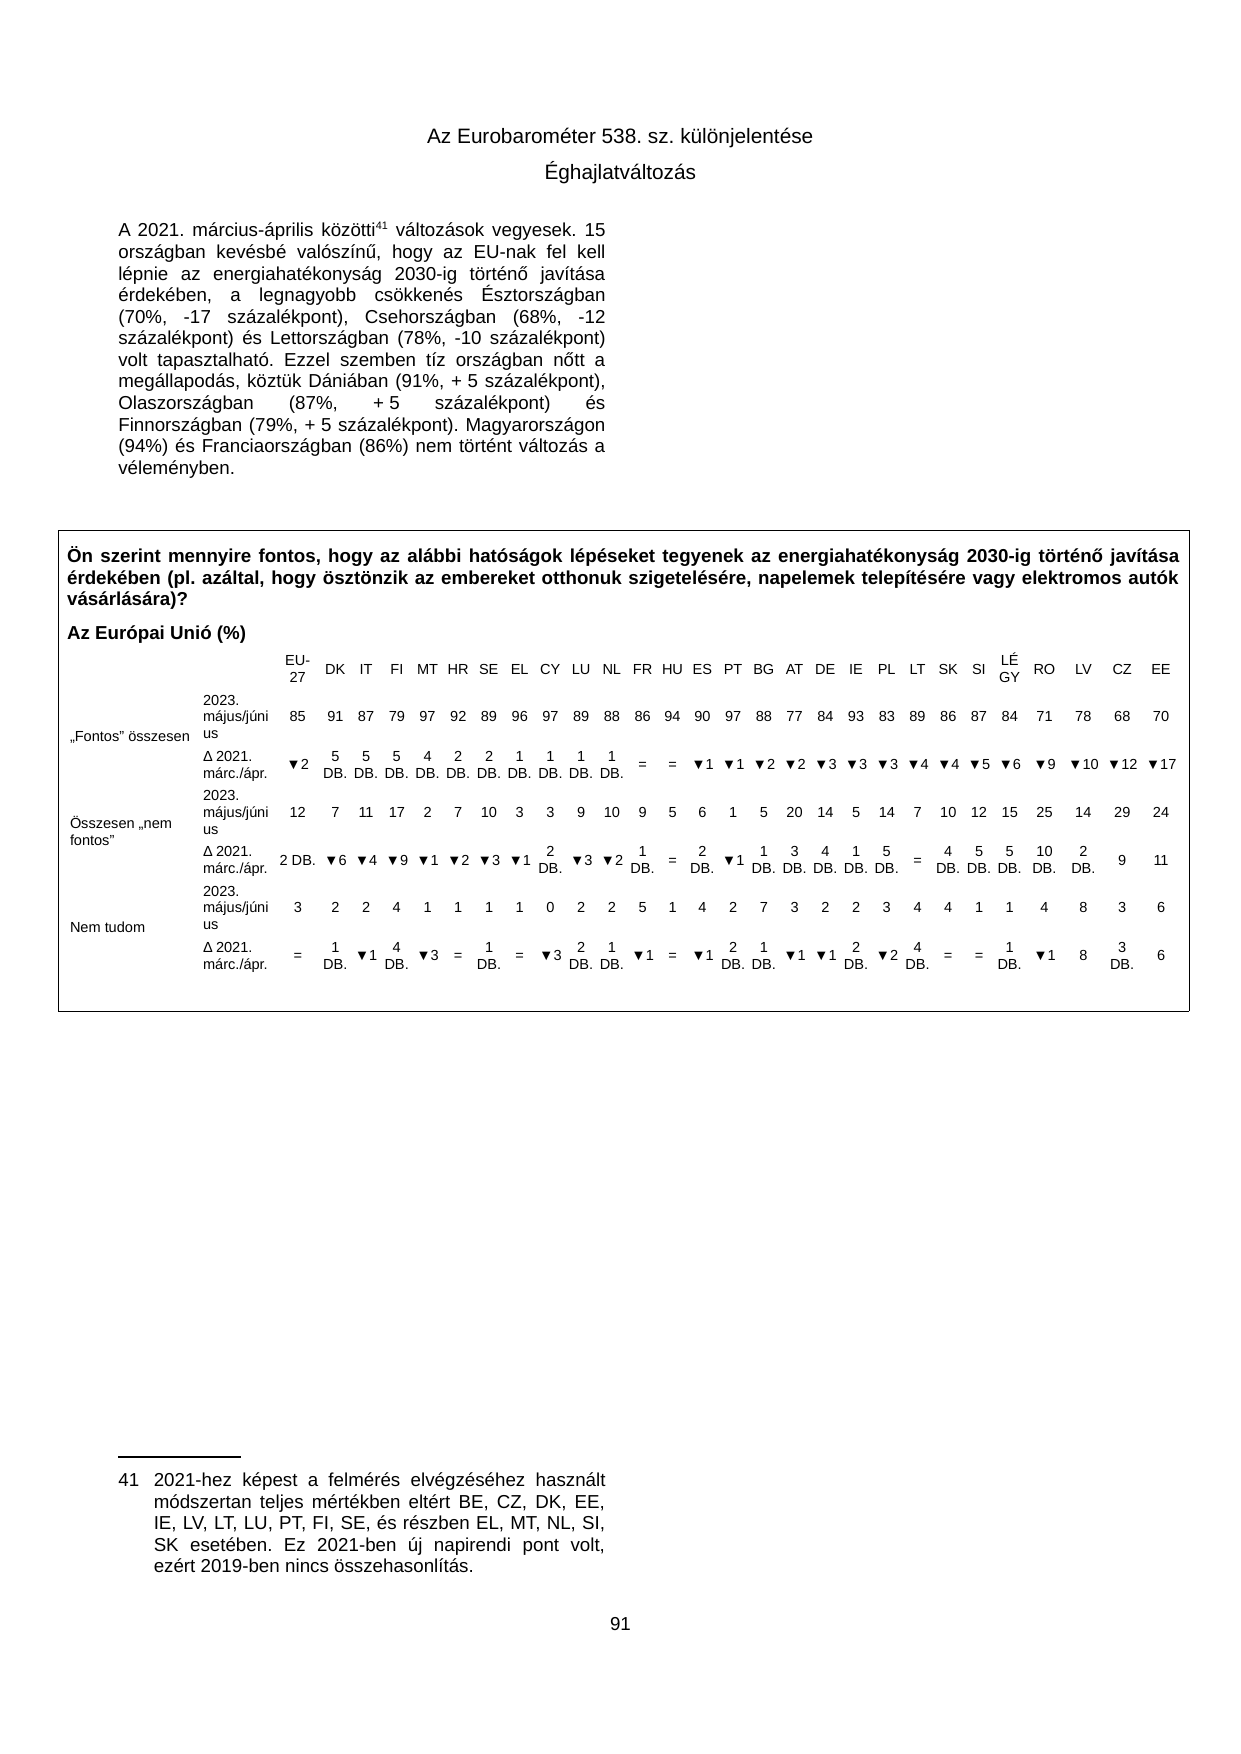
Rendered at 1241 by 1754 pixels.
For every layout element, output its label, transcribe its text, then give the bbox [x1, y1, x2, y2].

table_cell 87 [350, 689, 381, 744]
table_header FI [381, 649, 412, 688]
table_cell ▼12 [1103, 745, 1141, 784]
table_cell ▼6 [320, 840, 350, 879]
table_cell ▼1 [627, 936, 658, 975]
table_cell 4 DB. [381, 936, 412, 975]
table_cell ▼4 [902, 745, 933, 784]
text 2021-hez képest a felmérés elvégzéséhez használt módszertan teljes mértékben eltért BE, CZ, DK, EE, IE, LV, LT, LU, PT, FI, SE, és részben EL, MT, NL, SI, SK esetében. Ez 2021-ben új napirendi pont volt, ezért 2019-ben nincs összehasonlítás. [118, 1469, 605, 1577]
table_cell 70 [1141, 689, 1180, 744]
table_cell 14 [1064, 784, 1102, 840]
table_cell 2 DB. [443, 745, 473, 784]
table_cell 9 [566, 784, 596, 840]
table_cell 96 [504, 689, 535, 744]
table_cell 91 [320, 689, 350, 744]
table_cell 2 DB. [473, 745, 504, 784]
table_cell = [933, 936, 963, 975]
table_cell 2 DB. [840, 936, 871, 975]
table_header FR [627, 649, 658, 688]
table_cell 10 [596, 784, 627, 840]
table_cell ▼3 [840, 745, 871, 784]
table_cell 93 [840, 689, 871, 744]
table_cell 1 [718, 784, 748, 840]
table_cell ▼3 [535, 936, 566, 975]
table_header BG [748, 649, 779, 688]
table_cell 71 [1025, 689, 1064, 744]
table_cell 29 [1103, 784, 1141, 840]
table_cell 3 DB. [1103, 936, 1141, 975]
table_cell 6 [1141, 936, 1180, 975]
table_cell 1 DB. [748, 840, 779, 879]
table_cell 4 [902, 880, 933, 936]
table_cell 1 [473, 880, 504, 936]
table_cell 2 [320, 880, 350, 936]
table_cell 90 [687, 689, 717, 744]
table_cell 78 [1064, 689, 1102, 744]
table_cell 0 [535, 880, 566, 936]
table_cell 2 [810, 880, 840, 936]
table_cell ▼5 [963, 745, 994, 784]
table_cell 85 [275, 689, 320, 744]
table_cell 89 [566, 689, 596, 744]
table_cell 3 DB. [779, 840, 810, 879]
table_cell ▼1 [350, 936, 381, 975]
table_header SI [963, 649, 994, 688]
table_cell 4 [381, 880, 412, 936]
table_cell 24 [1141, 784, 1180, 840]
table_cell ▼1 [504, 840, 535, 879]
table_cell = [627, 745, 658, 784]
table_cell = [275, 936, 320, 975]
table_cell 8 [1064, 936, 1102, 975]
table_cell 11 [350, 784, 381, 840]
table_cell 5 DB. [963, 840, 994, 879]
table_header EU-27 [275, 649, 320, 688]
table_cell Nem tudom [67, 880, 200, 975]
table_cell ▼4 [933, 745, 963, 784]
table_cell = [443, 936, 473, 975]
table_cell 2 DB. [687, 840, 717, 879]
table_cell Δ 2021. márc./ápr. [200, 840, 275, 879]
table_cell 5 [748, 784, 779, 840]
table_header IT [350, 649, 381, 688]
table_cell 4 [933, 880, 963, 936]
table_cell 7 [320, 784, 350, 840]
table_cell 79 [381, 689, 412, 744]
table_cell 1 DB. [320, 936, 350, 975]
table_header LV [1064, 649, 1102, 688]
table_cell ▼2 [779, 745, 810, 784]
table_cell 97 [718, 689, 748, 744]
table_cell 2 DB. [718, 936, 748, 975]
table_cell „Fontos” összesen [67, 689, 200, 784]
table_cell 2023. május/június [200, 784, 275, 840]
table_cell ▼1 [412, 840, 443, 879]
table_header EE [1141, 649, 1180, 688]
table_header ES [687, 649, 717, 688]
table_cell 88 [596, 689, 627, 744]
table_header LT [902, 649, 933, 688]
table_cell 2 [596, 880, 627, 936]
table_cell 86 [627, 689, 658, 744]
table_header CY [535, 649, 566, 688]
table_cell 2 DB. [1064, 840, 1102, 879]
table_cell 3 [535, 784, 566, 840]
table_cell ▼1 [779, 936, 810, 975]
table_cell 4 DB. [933, 840, 963, 879]
table_cell 92 [443, 689, 473, 744]
table_cell 94 [658, 689, 687, 744]
table_cell 5 DB. [381, 745, 412, 784]
table_cell 3 [1103, 880, 1141, 936]
table_cell = [504, 936, 535, 975]
table_cell 5 DB. [994, 840, 1025, 879]
table_cell 77 [779, 689, 810, 744]
table_cell = [658, 745, 687, 784]
table_cell 3 [275, 880, 320, 936]
table_cell 1 [658, 880, 687, 936]
table_cell 1 DB. [566, 745, 596, 784]
table_cell 5 DB. [320, 745, 350, 784]
table_cell 1 DB. [504, 745, 535, 784]
table_cell 89 [902, 689, 933, 744]
table_header HU [658, 649, 687, 688]
table_cell 86 [933, 689, 963, 744]
table_cell = [902, 840, 933, 879]
table_cell ▼3 [871, 745, 902, 784]
table_cell 1 [963, 880, 994, 936]
table_cell 7 [902, 784, 933, 840]
table_cell ▼9 [381, 840, 412, 879]
table_cell 10 [933, 784, 963, 840]
table_cell 2023. május/június [200, 880, 275, 936]
table_cell 2023. május/június [200, 689, 275, 744]
table_cell 87 [963, 689, 994, 744]
table_header LU [566, 649, 596, 688]
table_cell 89 [473, 689, 504, 744]
table_cell 1 [994, 880, 1025, 936]
table_cell 88 [748, 689, 779, 744]
table_cell 2 DB. [535, 840, 566, 879]
table_cell ▼1 [687, 745, 717, 784]
table_cell ▼1 [718, 840, 748, 879]
table_cell = [963, 936, 994, 975]
table_header AT [779, 649, 810, 688]
table_cell ▼1 [718, 745, 748, 784]
table_header RO [1025, 649, 1064, 688]
table_cell 6 [687, 784, 717, 840]
table_cell 1 [412, 880, 443, 936]
table_cell 1 DB. [535, 745, 566, 784]
table_cell 7 [748, 880, 779, 936]
table_cell 12 [963, 784, 994, 840]
table_cell 7 [443, 784, 473, 840]
table_cell = [658, 840, 687, 879]
table_header [67, 649, 200, 688]
table_cell 15 [994, 784, 1025, 840]
table_cell Összesen „nem fontos” [67, 784, 200, 879]
table_cell ▼3 [810, 745, 840, 784]
table_cell 2 [840, 880, 871, 936]
table_cell Δ 2021. márc./ápr. [200, 745, 275, 784]
table_cell ▼2 [443, 840, 473, 879]
text A 2021. március-április közötti változások vegyesek. 15 országban kevésbé valószínű, hogy az EU-nak fel kell lépnie az energiahatékonyság 2030-ig történő javítása érdekében, a legnagyobb csökkenés Észtországban (70%, -17 százalékpont), Csehországban (68%, -12 százalékpont) és Lettországban (78%, -10 százalékpont) volt tapasztalható. Ezzel szemben tíz országban nőtt a megállapodás, köztük Dániában (91%, + 5 százalékpont), Olaszországban (87%, + 5 százalékpont) és Finnországban (79%, + 5 százalékpont). Magyarországon (94%) és Franciaországban (86%) nem történt változás a véleményben. [118, 219, 605, 478]
table_cell 2 DB. [566, 936, 596, 975]
table_header PL [871, 649, 902, 688]
table_cell ▼3 [412, 936, 443, 975]
table_cell 4 DB. [412, 745, 443, 784]
table_cell 17 [381, 784, 412, 840]
table_cell 1 DB. [748, 936, 779, 975]
table_cell ▼17 [1141, 745, 1180, 784]
table_header IE [840, 649, 871, 688]
table_cell ▼4 [350, 840, 381, 879]
table_cell 14 [810, 784, 840, 840]
table_cell 20 [779, 784, 810, 840]
table_cell ▼2 [275, 745, 320, 784]
table_cell 12 [275, 784, 320, 840]
table_cell 2 DB. [275, 840, 320, 879]
table_header MT [412, 649, 443, 688]
table_cell 6 [1141, 880, 1180, 936]
table_cell 4 DB. [810, 840, 840, 879]
table_cell 9 [1103, 840, 1141, 879]
table_header DE [810, 649, 840, 688]
table_cell 2 [718, 880, 748, 936]
table_cell 10 [473, 784, 504, 840]
table_cell 5 DB. [350, 745, 381, 784]
table_cell 1 DB. [596, 745, 627, 784]
table_header PT [718, 649, 748, 688]
table_cell 84 [994, 689, 1025, 744]
table_cell 3 [779, 880, 810, 936]
table_cell 68 [1103, 689, 1141, 744]
text Ön szerint mennyire fontos, hogy az alábbi hatóságok lépéseket tegyenek az energiahatékonyság 2030-ig történő javítása érdekében (pl. azáltal, hogy ösztönzik az embereket otthonuk szigetelésére, napelemek telepítésére vagy elektromos autók vásárlására)? [67, 545, 1180, 610]
table_cell 1 DB. [627, 840, 658, 879]
table_cell 1 [443, 880, 473, 936]
table_cell ▼2 [596, 840, 627, 879]
table_cell 11 [1141, 840, 1180, 879]
table_cell 8 [1064, 880, 1102, 936]
table_cell ▼9 [1025, 745, 1064, 784]
table_cell ▼2 [748, 745, 779, 784]
text Az Európai Unió (%) [67, 622, 1180, 643]
table_cell ▼2 [871, 936, 902, 975]
table_header SK [933, 649, 963, 688]
table_cell 25 [1025, 784, 1064, 840]
table_cell 2 [350, 880, 381, 936]
table_cell ▼1 [1025, 936, 1064, 975]
table_cell 5 DB. [871, 840, 902, 879]
table_cell 5 [840, 784, 871, 840]
table_header HR [443, 649, 473, 688]
table_cell 4 DB. [902, 936, 933, 975]
table_cell ▼1 [810, 936, 840, 975]
table_cell 1 [504, 880, 535, 936]
table_cell 83 [871, 689, 902, 744]
table_header DK [320, 649, 350, 688]
table_header SE [473, 649, 504, 688]
table_cell 1 DB. [840, 840, 871, 879]
table_cell 5 [658, 784, 687, 840]
table_cell 10 DB. [1025, 840, 1064, 879]
table_header EL [504, 649, 535, 688]
table_cell 1 DB. [994, 936, 1025, 975]
table_cell 14 [871, 784, 902, 840]
table_header NL [596, 649, 627, 688]
table_header CZ [1103, 649, 1141, 688]
table_cell ▼3 [473, 840, 504, 879]
table_cell Δ 2021. márc./ápr. [200, 936, 275, 975]
table_cell 9 [627, 784, 658, 840]
table_cell ▼10 [1064, 745, 1102, 784]
table_header [200, 649, 275, 688]
table_cell 1 DB. [596, 936, 627, 975]
table_cell 5 [627, 880, 658, 936]
table_cell ▼6 [994, 745, 1025, 784]
table_cell 84 [810, 689, 840, 744]
table_cell ▼1 [687, 936, 717, 975]
table_cell 1 DB. [473, 936, 504, 975]
table_cell = [658, 936, 687, 975]
table_cell 4 [687, 880, 717, 936]
table_cell 2 [412, 784, 443, 840]
table_cell 97 [535, 689, 566, 744]
table_cell 4 [1025, 880, 1064, 936]
table_cell 3 [504, 784, 535, 840]
table_header LÉGY [994, 649, 1025, 688]
table_cell 97 [412, 689, 443, 744]
table_cell 3 [871, 880, 902, 936]
table_cell 2 [566, 880, 596, 936]
table_cell ▼3 [566, 840, 596, 879]
